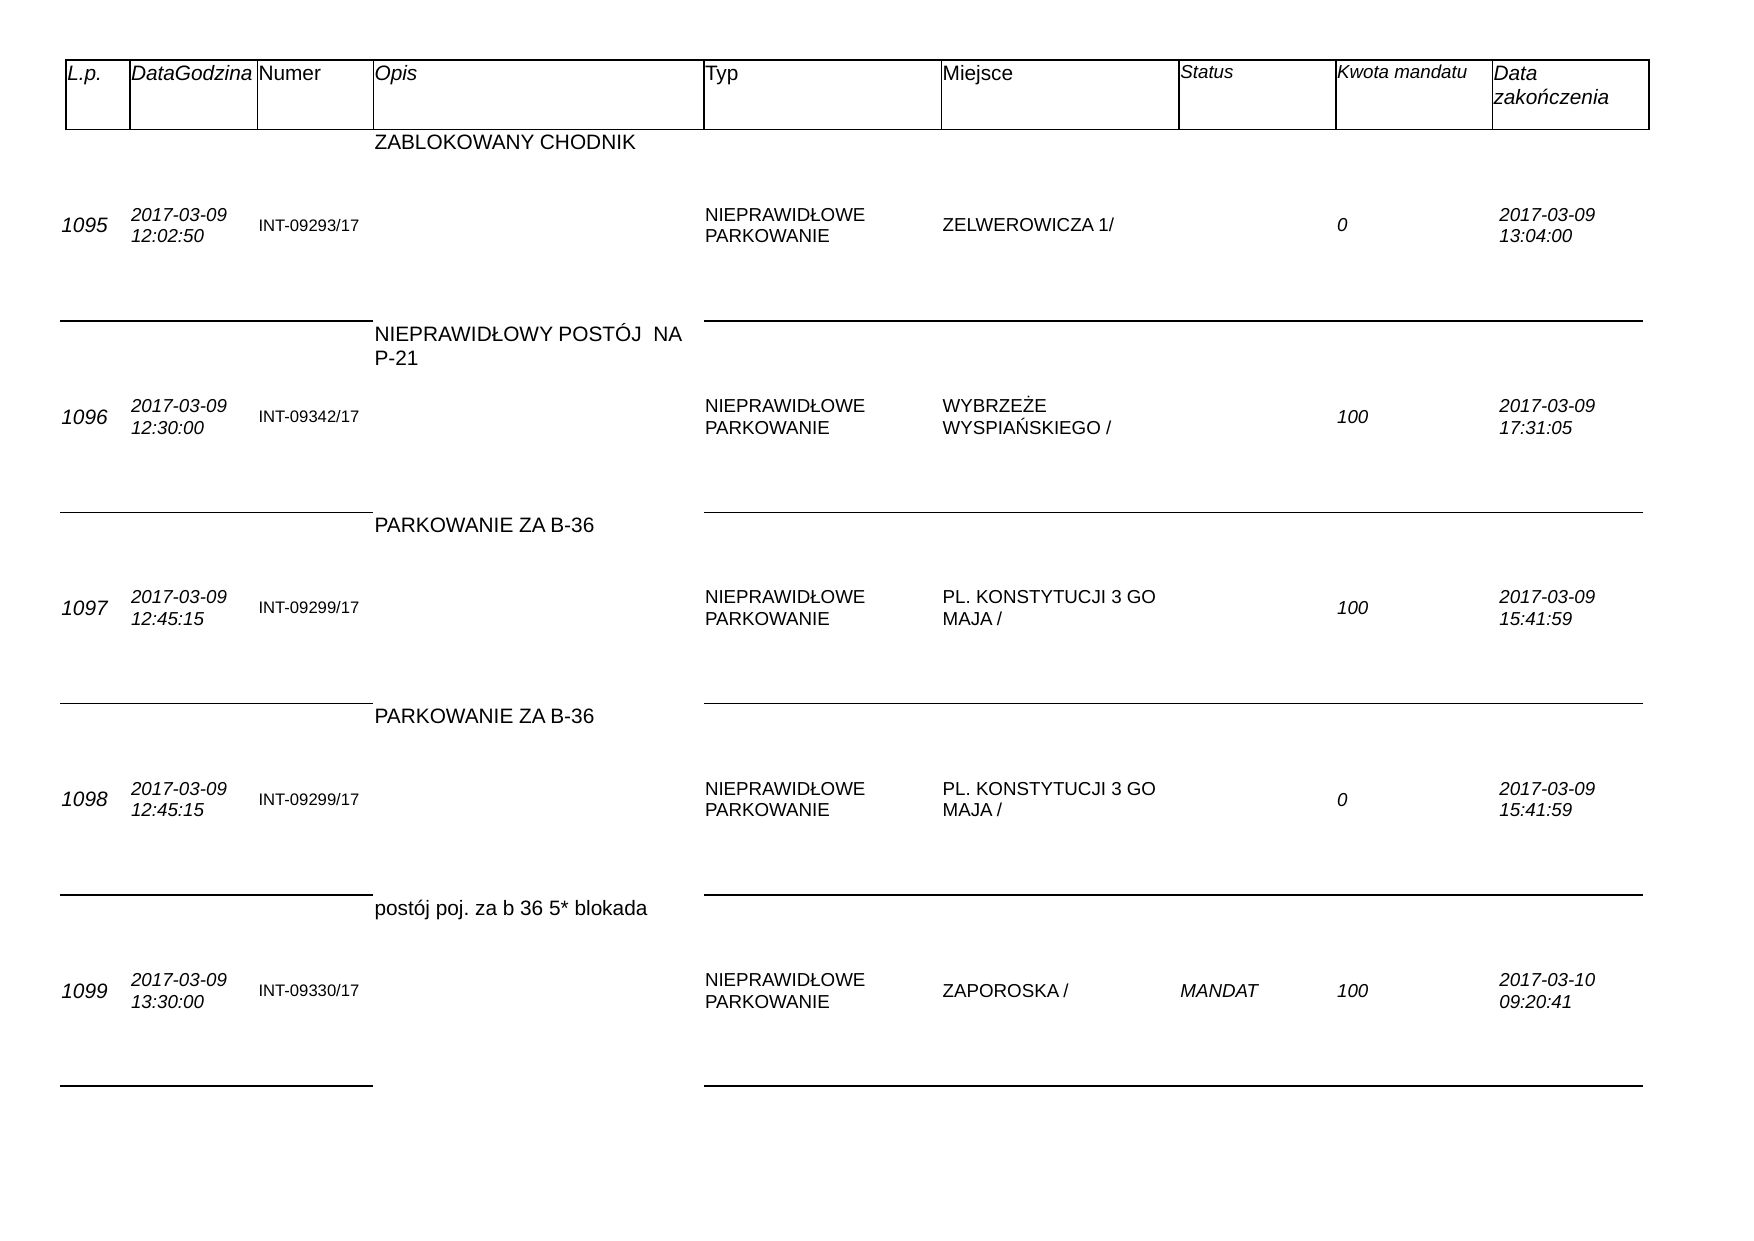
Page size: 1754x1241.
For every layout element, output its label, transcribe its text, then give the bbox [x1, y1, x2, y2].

table_header Kwota mandatu [1337, 61, 1492, 129]
table_cell [1179, 704, 1336, 894]
table_cell PARKOWANIE ZA B-36 [373, 703, 704, 894]
table_cell 1097 [60, 513, 130, 703]
table_cell 2017-03-09 15:41:59 [1498, 513, 1643, 703]
table_cell 100 [1336, 896, 1498, 1085]
table_cell [1643, 130, 1649, 320]
table_header L.p. [67, 61, 129, 129]
table_cell [1643, 320, 1649, 511]
table_cell PL. KONSTYTUCJI 3 GO MAJA / [941, 704, 1179, 894]
table_cell 0 [1336, 130, 1498, 320]
table_cell NIEPRAWIDŁOWE PARKOWANIE [704, 513, 941, 703]
table_cell NIEPRAWIDŁOWE PARKOWANIE [704, 896, 941, 1085]
table_cell postój poj. za b 36 5* blokada [373, 894, 704, 1085]
table_header Opis [374, 61, 703, 129]
table_cell 2017-03-09 12:30:00 [130, 322, 257, 511]
table_cell ZELWEROWICZA 1/ [941, 130, 1179, 320]
table_cell [1643, 703, 1649, 894]
table_cell MANDAT [1179, 896, 1336, 1085]
table_cell 100 [1336, 322, 1498, 511]
table_cell 2017-03-10 09:20:41 [1498, 896, 1643, 1085]
table_cell 2017-03-09 12:02:50 [130, 130, 257, 320]
table_cell INT-09299/17 [257, 704, 373, 894]
table_cell NIEPRAWIDŁOWY POSTÓJ NA P-21 [373, 320, 704, 511]
table_cell NIEPRAWIDŁOWE PARKOWANIE [704, 704, 941, 894]
table_cell PARKOWANIE ZA B-36 [373, 511, 704, 703]
table_cell ZAPOROSKA / [941, 896, 1179, 1085]
table_cell 2017-03-09 17:31:05 [1498, 322, 1643, 511]
table_header DataGodzina [131, 61, 257, 129]
table_cell 0 [1336, 704, 1498, 894]
table_header Typ [705, 61, 941, 129]
table_cell [1179, 322, 1336, 511]
table_cell INT-09342/17 [257, 322, 373, 511]
table_header Data zakończenia [1493, 61, 1648, 129]
table_cell 1095 [60, 129, 130, 320]
table_cell 2017-03-09 12:45:15 [130, 513, 257, 703]
table_cell ZABLOKOWANY CHODNIK [373, 130, 704, 320]
table_cell 2017-03-09 12:45:15 [130, 704, 257, 894]
table_cell NIEPRAWIDŁOWE PARKOWANIE [704, 130, 941, 320]
table_header Numer [258, 61, 373, 129]
table_cell NIEPRAWIDŁOWE PARKOWANIE [704, 322, 941, 511]
table_header [60, 59, 65, 129]
table_cell [1643, 894, 1649, 1085]
table_cell 2017-03-09 15:41:59 [1498, 704, 1643, 894]
table_cell [1643, 511, 1649, 703]
table_cell INT-09330/17 [257, 896, 373, 1085]
table_cell [1179, 513, 1336, 703]
table_cell 1098 [60, 704, 130, 894]
table_cell 1099 [60, 896, 130, 1085]
table_cell 1096 [60, 322, 130, 511]
table_cell 100 [1336, 513, 1498, 703]
table_header Status [1180, 61, 1335, 129]
table_cell INT-09299/17 [257, 513, 373, 703]
table_cell PL. KONSTYTUCJI 3 GO MAJA / [941, 513, 1179, 703]
table_cell [1179, 130, 1336, 320]
table_cell 2017-03-09 13:04:00 [1498, 130, 1643, 320]
table_cell WYBRZEŻE WYSPIAŃSKIEGO / [941, 322, 1179, 511]
table_cell INT-09293/17 [257, 130, 373, 320]
table_cell 2017-03-09 13:30:00 [130, 896, 257, 1085]
table_header Miejsce [942, 61, 1178, 129]
